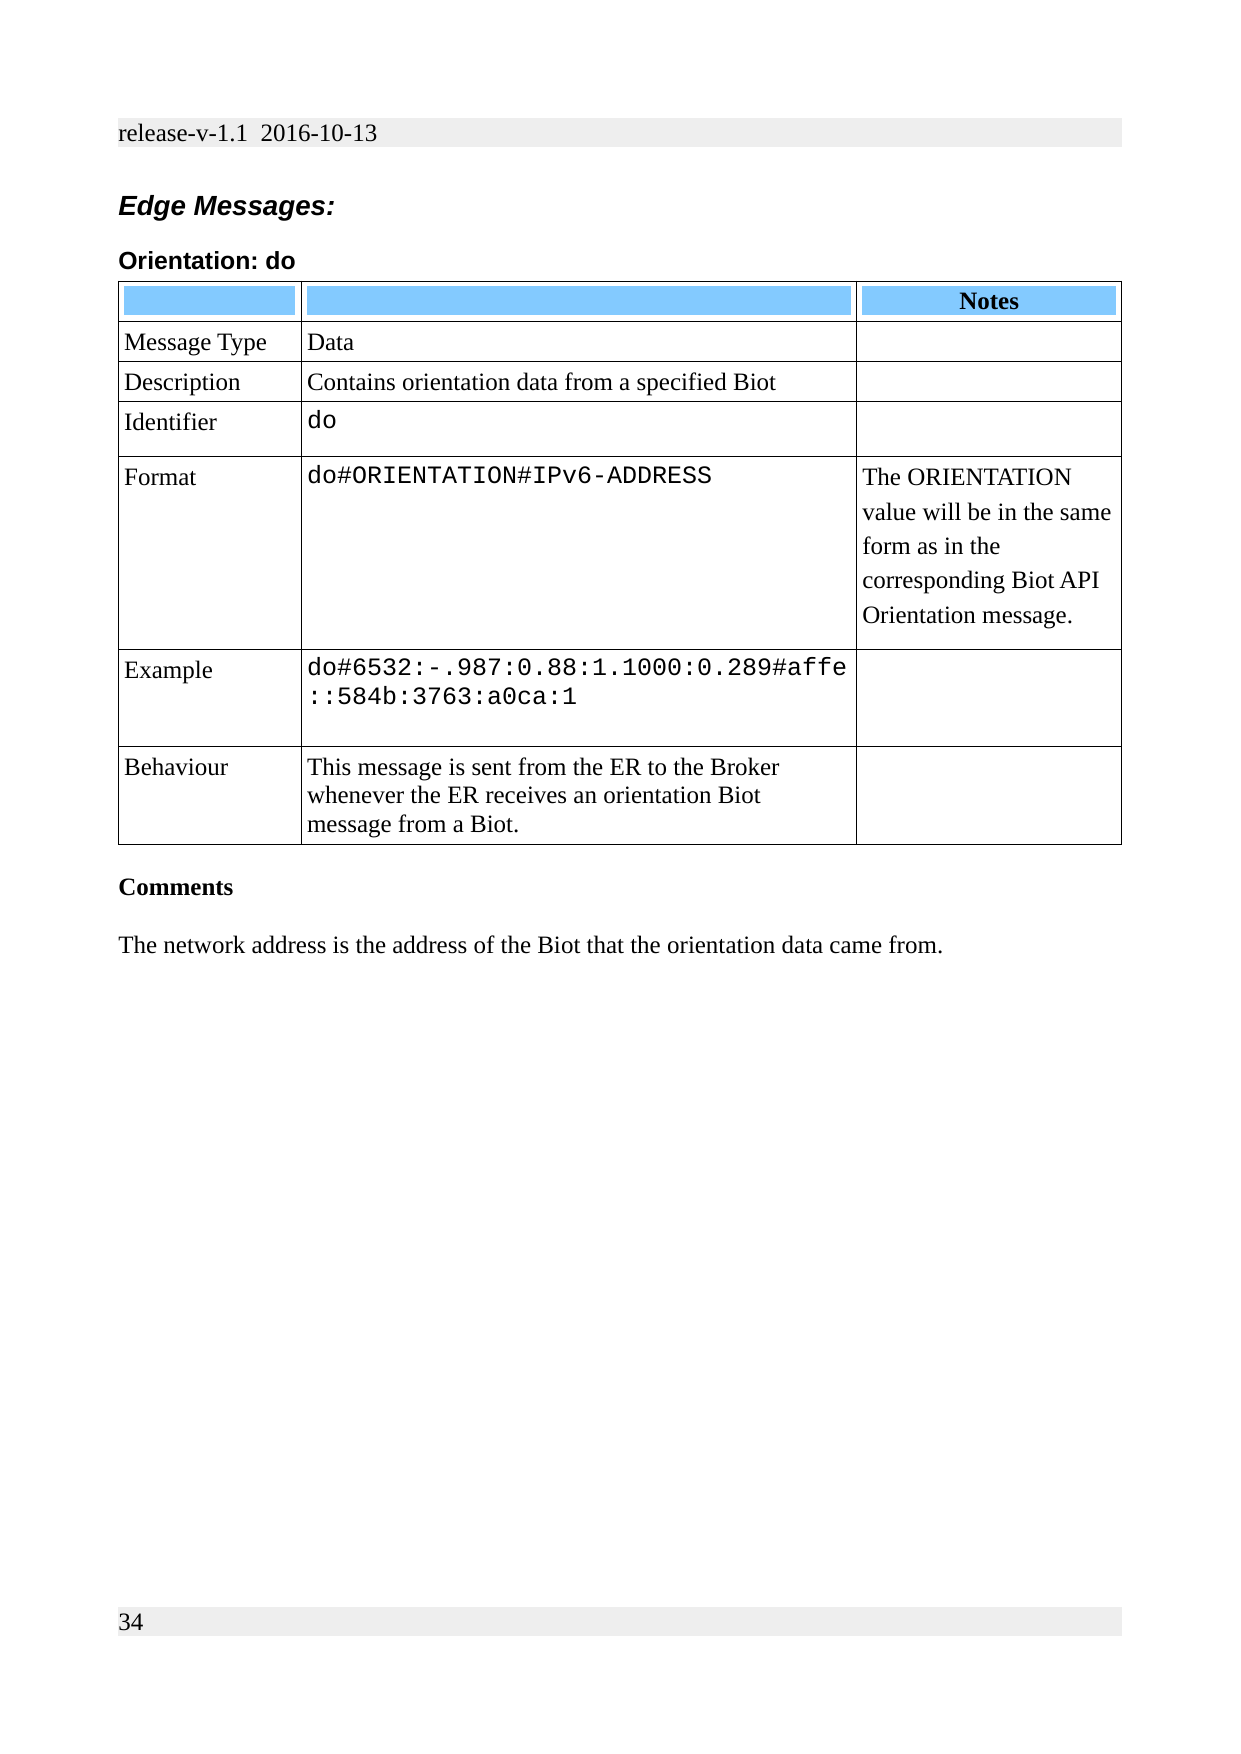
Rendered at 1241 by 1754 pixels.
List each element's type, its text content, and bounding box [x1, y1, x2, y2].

table_cell [857, 747, 1121, 843]
table_cell do [302, 402, 856, 456]
table_cell Description [119, 362, 301, 401]
subtitle Edge Messages: [118, 189, 1122, 221]
table_cell [857, 650, 1121, 746]
table_cell Example [119, 650, 301, 746]
table_header [302, 282, 856, 321]
table_cell [857, 322, 1121, 361]
table_cell Data [302, 322, 856, 361]
table_cell Format [119, 457, 301, 649]
table_cell This message is sent from the ER to the Broker whenever the ER receives an orientation Biot message from a Biot. [302, 747, 856, 843]
table_cell Message Type [119, 322, 301, 361]
table_cell Behaviour [119, 747, 301, 843]
text Comments [118, 872, 1122, 901]
subtitle Orientation: do [118, 246, 1122, 274]
text The network address is the address of the Biot that the orientation data came from. [118, 930, 1122, 959]
table_cell [857, 362, 1121, 401]
table_header [119, 282, 301, 321]
table_cell do#6532:-.987:0.88:1.1000:0.289#affe::584b:3763:a0ca:1 [302, 650, 856, 746]
table_cell do#ORIENTATION#IPv6-ADDRESS [302, 457, 856, 649]
table_cell The ORIENTATION value will be in the same form as in the corresponding Biot API Orientation message. [857, 457, 1121, 649]
table_header Notes [857, 282, 1121, 321]
table_cell Contains orientation data from a specified Biot [302, 362, 856, 401]
table_cell Identifier [119, 402, 301, 456]
table_cell [857, 402, 1121, 456]
